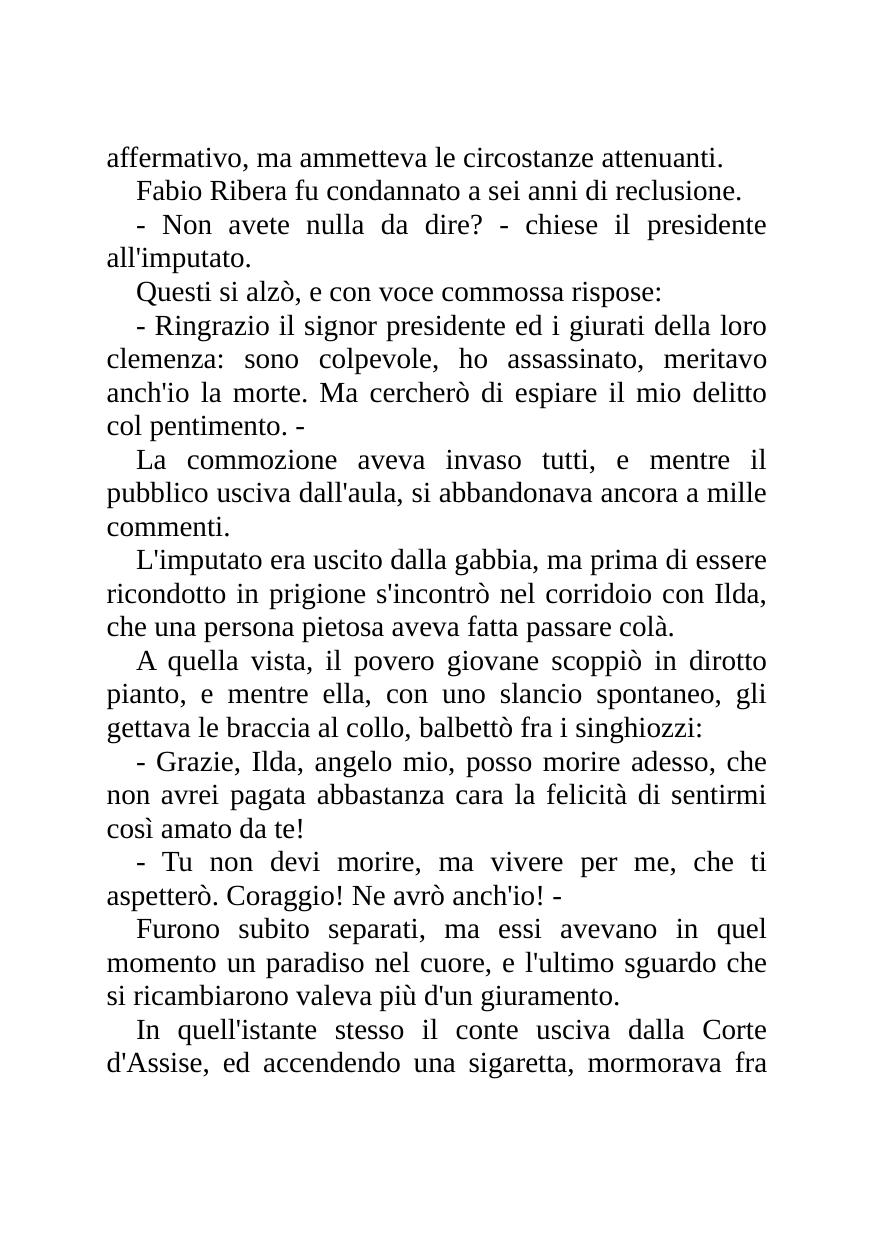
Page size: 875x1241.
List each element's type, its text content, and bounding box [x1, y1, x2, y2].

text - Non avete nulla da dire? - chiese il presidente all'imputato. [106, 207, 768, 274]
text - Tu non devi morire, ma vivere per me, che ti aspetterò. Coraggio! Ne avrò anch'io! - [106, 844, 768, 911]
text In quell'istante stesso il conte usciva dalla Corte d'Assise, ed accendendo una sigaretta, mormorava fra [106, 1012, 768, 1079]
text - Grazie, Ilda, angelo mio, posso morire adesso, che non avrei pagata abbastanza cara la felicità di sentirmi così amato da te! [106, 744, 768, 844]
text - Ringrazio il signor presidente ed i giurati della loro clemenza: sono colpevole, ho assassinato, meritavo anch'io la morte. Ma cercherò di espiare il mio delitto col pentimento. - [106, 308, 768, 442]
text L'imputato era uscito dalla gabbia, ma prima di essere ricondotto in prigione s'incontrò nel corridoio con Ilda, che una persona pietosa aveva fatta passare colà. [106, 542, 768, 643]
text A quella vista, il povero giovane scoppiò in dirotto pianto, e mentre ella, con uno slancio spontaneo, gli gettava le braccia al collo, balbettò fra i singhiozzi: [106, 643, 768, 744]
text La commozione aveva invaso tutti, e mentre il pubblico usciva dall'aula, si abbandonava ancora a mille commenti. [106, 442, 768, 542]
text Questi si alzò, e con voce commossa rispose: [106, 274, 768, 308]
text Furono subito separati, ma essi avevano in quel momento un paradiso nel cuore, e l'ultimo sguardo che si ricambiarono valeva più d'un giuramento. [106, 911, 768, 1012]
text Fabio Ribera fu condannato a sei anni di reclusione. [106, 173, 768, 207]
text affermativo, ma ammetteva le circostanze attenuanti. [106, 140, 768, 173]
